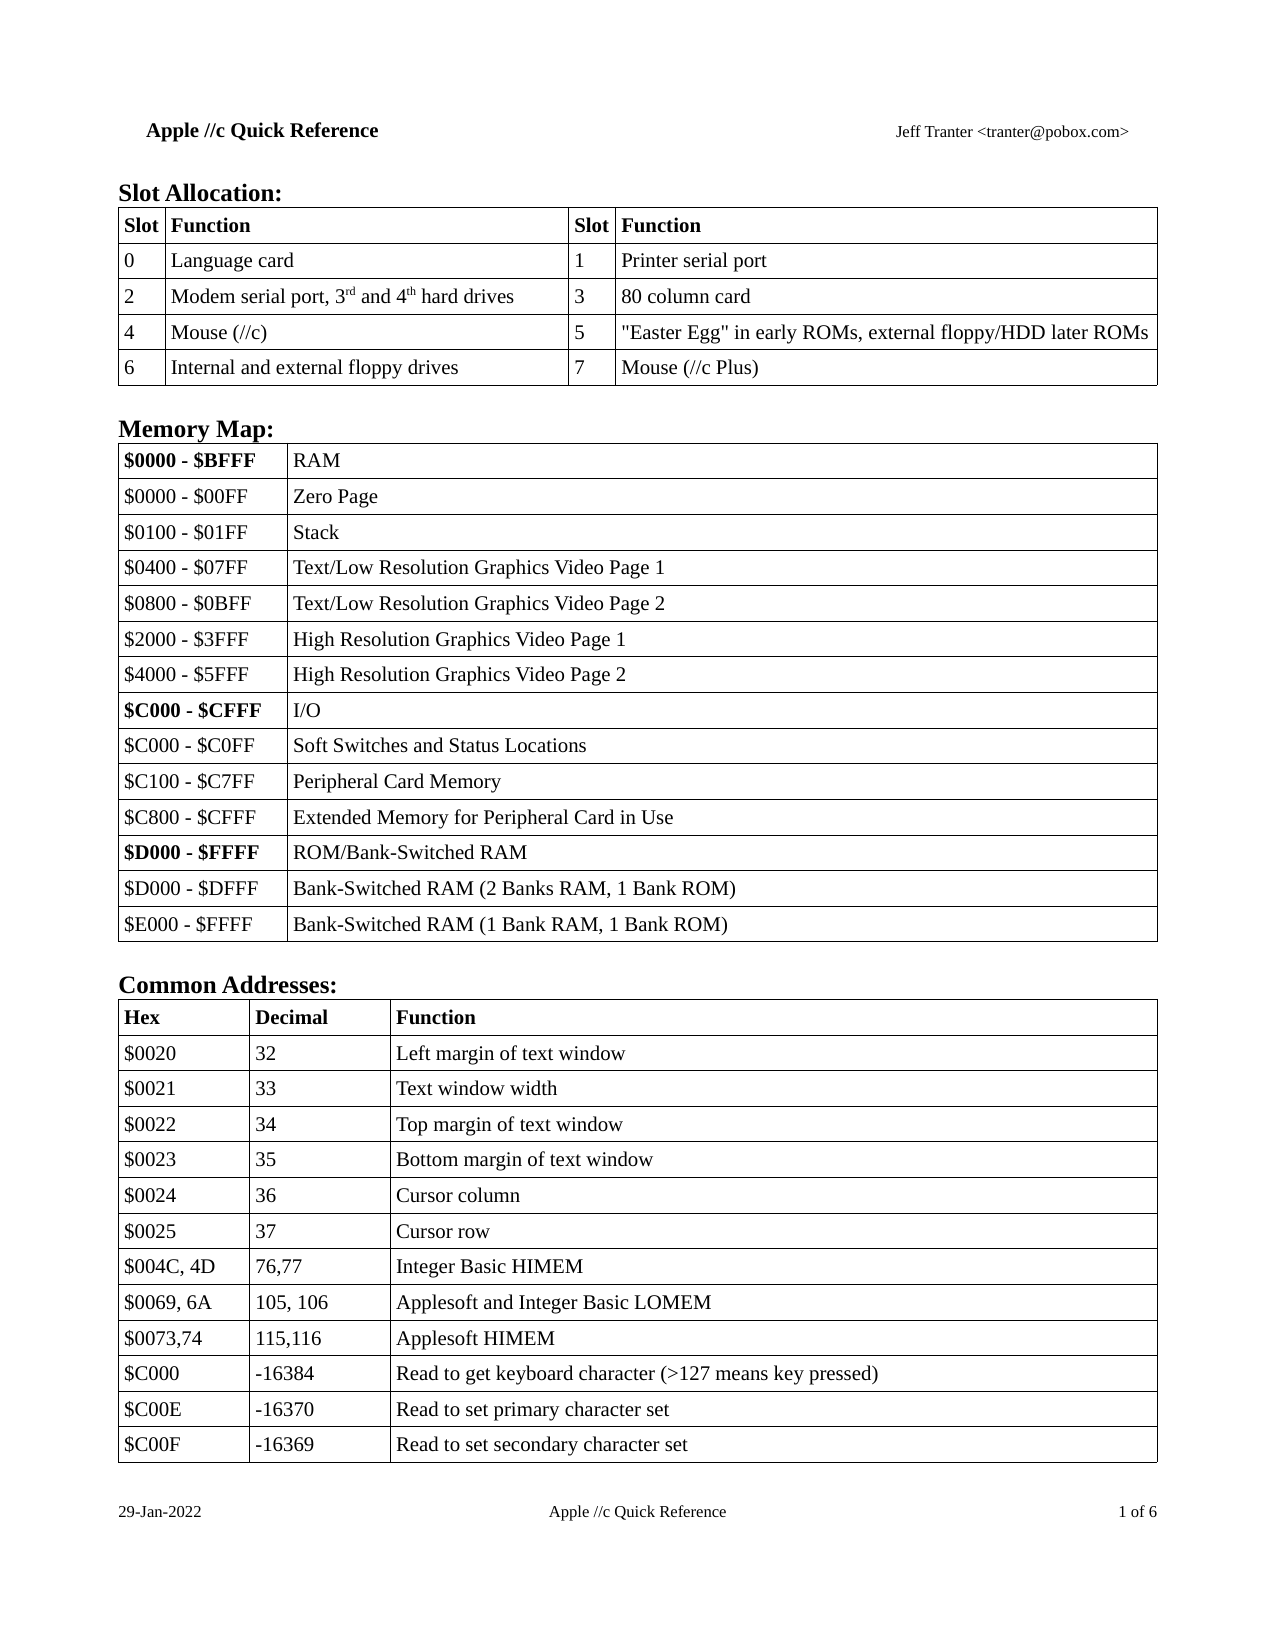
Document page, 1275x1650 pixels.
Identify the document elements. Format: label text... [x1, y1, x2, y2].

table_cell $C000 - $C0FF [119, 729, 287, 763]
table_header Hex [119, 1000, 249, 1034]
table_cell Bank-Switched RAM (1 Bank RAM, 1 Bank ROM) [288, 907, 1157, 941]
table_cell Applesoft HIMEM [391, 1321, 1157, 1355]
table_cell $0800 - $0BFF [119, 586, 287, 621]
table_cell Read to set secondary character set [391, 1427, 1157, 1462]
table_cell Internal and external floppy drives [166, 350, 568, 385]
table_header $0000 - $BFFF [119, 444, 287, 478]
table_cell $0400 - $07FF [119, 551, 287, 585]
table_cell 1 [569, 244, 615, 278]
table_cell 76,77 [250, 1249, 390, 1284]
table_cell 0 [119, 244, 165, 278]
table_header Function [616, 208, 1157, 242]
table_cell "Easter Egg" in early ROMs, external floppy/HDD later ROMs [616, 315, 1157, 349]
table_cell 37 [250, 1214, 390, 1248]
table_cell $C000 [119, 1356, 249, 1391]
table_cell 7 [569, 350, 615, 385]
table_cell $C000 - $CFFF [119, 693, 287, 728]
table_cell Extended Memory for Peripheral Card in Use [288, 800, 1157, 834]
table_cell $2000 - $3FFF [119, 622, 287, 656]
table_cell Cursor column [391, 1178, 1157, 1213]
table_cell Cursor row [391, 1214, 1157, 1248]
table_cell Integer Basic HIMEM [391, 1249, 1157, 1284]
table_cell $C00E [119, 1392, 249, 1426]
table_cell High Resolution Graphics Video Page 2 [288, 657, 1157, 692]
table_cell Text window width [391, 1071, 1157, 1106]
table_cell $0000 - $00FF [119, 479, 287, 514]
table_cell Bottom margin of text window [391, 1142, 1157, 1177]
table_cell Text/Low Resolution Graphics Video Page 1 [288, 551, 1157, 585]
table_cell $C100 - $C7FF [119, 764, 287, 799]
table_cell 5 [569, 315, 615, 349]
table_cell Text/Low Resolution Graphics Video Page 2 [288, 586, 1157, 621]
table_cell 115,116 [250, 1321, 390, 1355]
table_cell $C00F [119, 1427, 249, 1462]
table_cell 6 [119, 350, 165, 385]
table_header Slot [569, 208, 615, 242]
text Slot Allocation: [118, 178, 1157, 207]
table_cell 80 column card [616, 279, 1157, 314]
text Memory Map: [118, 414, 1157, 443]
table_cell $C800 - $CFFF [119, 800, 287, 834]
table_cell Left margin of text window [391, 1036, 1157, 1070]
table_cell $D000 - $DFFF [119, 871, 287, 906]
table_cell Peripheral Card Memory [288, 764, 1157, 799]
table_cell 4 [119, 315, 165, 349]
table_cell $0073,74 [119, 1321, 249, 1355]
table_cell ROM/Bank-Switched RAM [288, 836, 1157, 870]
table_cell -16370 [250, 1392, 390, 1426]
table_cell 3 [569, 279, 615, 314]
table_cell Read to set primary character set [391, 1392, 1157, 1426]
table_cell I/O [288, 693, 1157, 728]
table_cell Soft Switches and Status Locations [288, 729, 1157, 763]
table_cell 33 [250, 1071, 390, 1106]
table_cell High Resolution Graphics Video Page 1 [288, 622, 1157, 656]
table_cell Mouse (//c) [166, 315, 568, 349]
table_cell -16369 [250, 1427, 390, 1462]
table_cell $0069, 6A [119, 1285, 249, 1319]
table_cell Stack [288, 515, 1157, 549]
table_cell 105, 106 [250, 1285, 390, 1319]
table_cell $D000 - $FFFF [119, 836, 287, 870]
table_cell $004C, 4D [119, 1249, 249, 1284]
table_cell -16384 [250, 1356, 390, 1391]
table_header Function [391, 1000, 1157, 1034]
table_cell Zero Page [288, 479, 1157, 514]
table_cell $E000 - $FFFF [119, 907, 287, 941]
table_cell Printer serial port [616, 244, 1157, 278]
text Common Addresses: [118, 970, 1157, 999]
table_cell $0022 [119, 1107, 249, 1141]
table_cell $0023 [119, 1142, 249, 1177]
table_cell Read to get keyboard character (>127 means key pressed) [391, 1356, 1157, 1391]
table_header Decimal [250, 1000, 390, 1034]
table_cell Top margin of text window [391, 1107, 1157, 1141]
table_cell 36 [250, 1178, 390, 1213]
table_cell 2 [119, 279, 165, 314]
table_cell $0021 [119, 1071, 249, 1106]
table_header Slot [119, 208, 165, 242]
table_header RAM [288, 444, 1157, 478]
table_header Function [166, 208, 568, 242]
table_cell 35 [250, 1142, 390, 1177]
table_cell $0024 [119, 1178, 249, 1213]
table_cell Bank-Switched RAM (2 Banks RAM, 1 Bank ROM) [288, 871, 1157, 906]
table_cell 34 [250, 1107, 390, 1141]
table_cell Applesoft and Integer Basic LOMEM [391, 1285, 1157, 1319]
table_cell 32 [250, 1036, 390, 1070]
table_cell $0025 [119, 1214, 249, 1248]
table_cell Mouse (//c Plus) [616, 350, 1157, 385]
table_cell $4000 - $5FFF [119, 657, 287, 692]
table_cell $0100 - $01FF [119, 515, 287, 549]
table_cell Modem serial port, 3rd and 4th hard drives [166, 279, 568, 314]
table_cell $0020 [119, 1036, 249, 1070]
table_cell Language card [166, 244, 568, 278]
